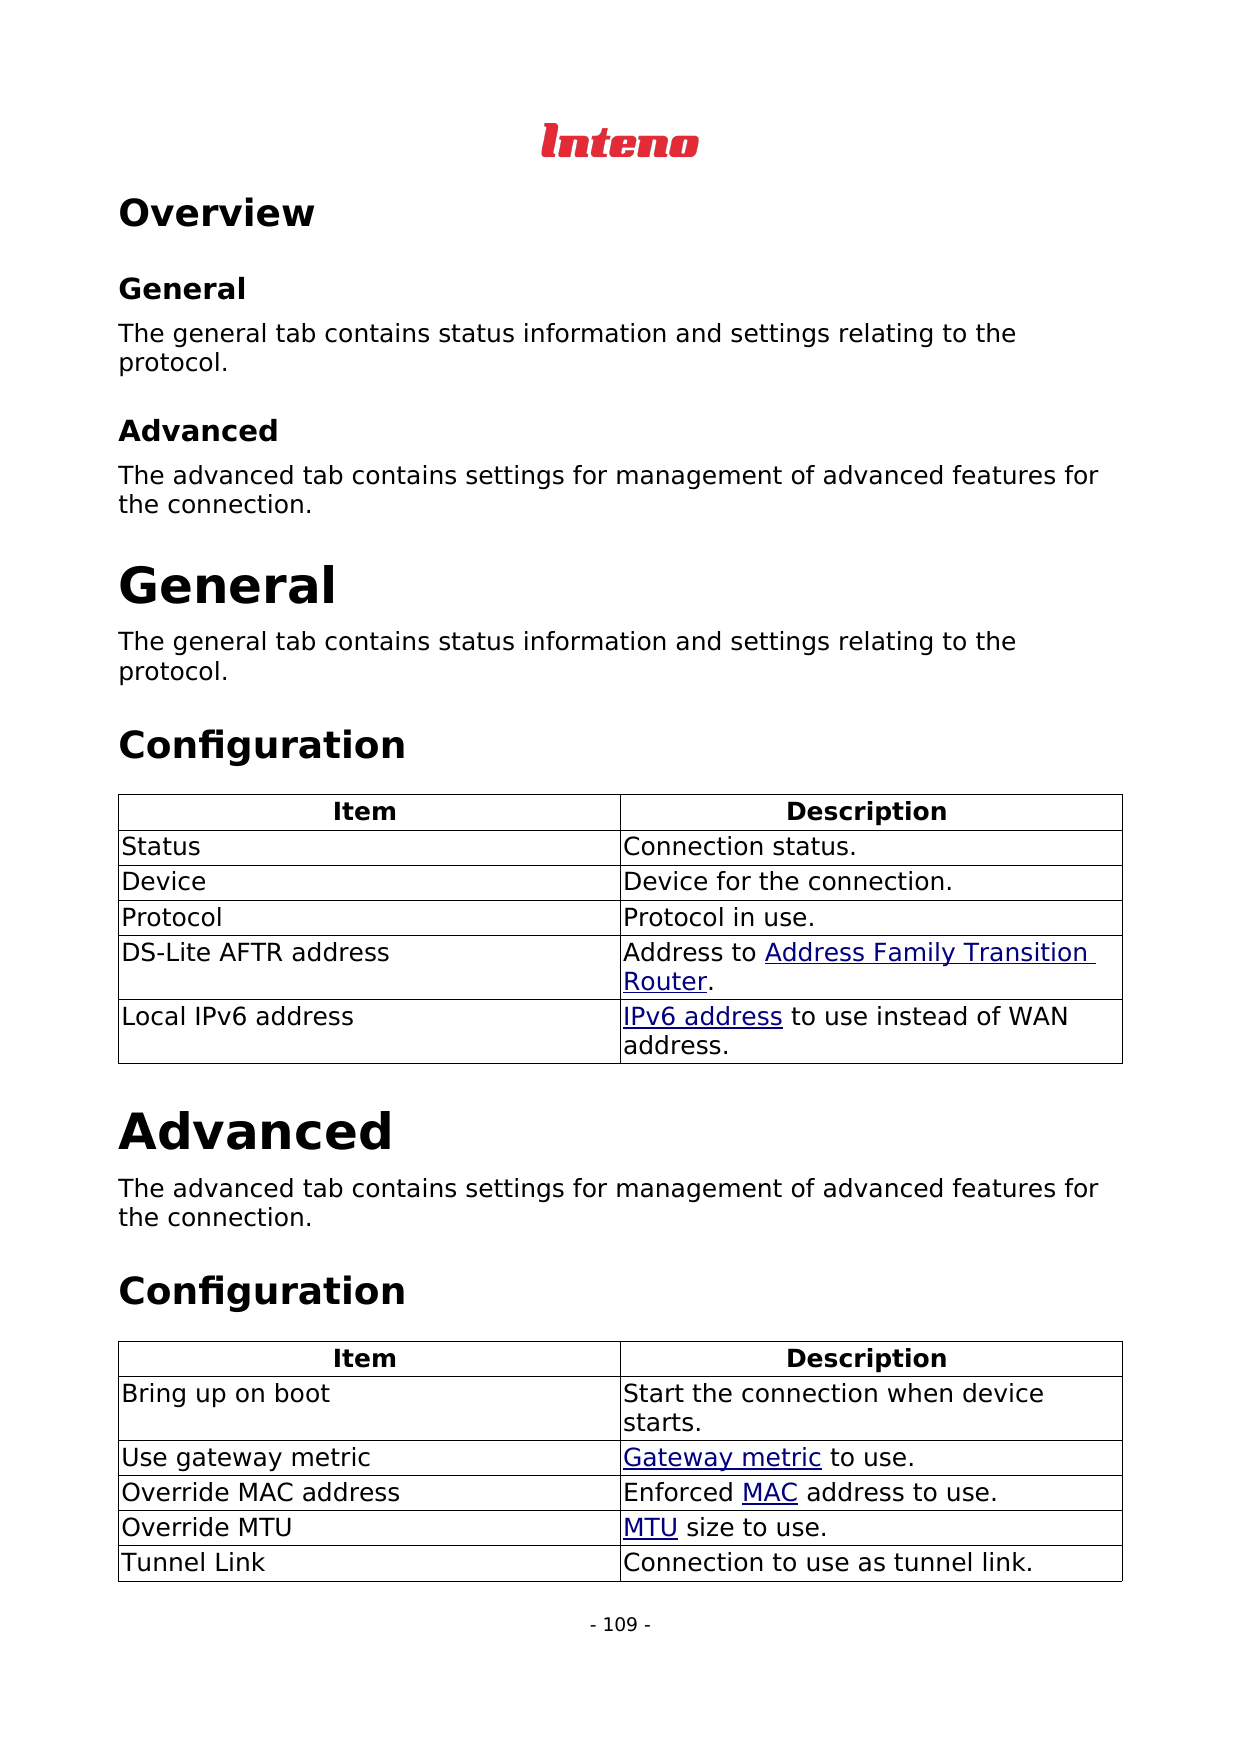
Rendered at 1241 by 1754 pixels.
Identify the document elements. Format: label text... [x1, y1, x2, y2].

table_cell Bring up on boot [119, 1377, 620, 1440]
table_header Item [119, 1342, 620, 1376]
picture [531, 118, 709, 162]
table_cell Address to Address Family Transition Router. [621, 936, 1122, 999]
subtitle General [118, 557, 1122, 615]
table_cell MTU size to use. [621, 1511, 1122, 1545]
subtitle General [118, 272, 1122, 306]
table_cell Protocol [119, 901, 620, 935]
table_cell Device for the connection. [621, 866, 1122, 900]
table_cell DS-Lite AFTR address [119, 936, 620, 999]
text The advanced tab contains settings for management of advanced features for the connection. [118, 461, 1122, 519]
table_cell Use gateway metric [119, 1441, 620, 1475]
subtitle Advanced [118, 414, 1122, 448]
table_cell IPv6 address to use instead of WAN address. [621, 1000, 1122, 1063]
table_cell Protocol in use. [621, 901, 1122, 935]
table_header Item [119, 795, 620, 829]
subtitle Advanced [118, 1103, 1122, 1161]
text The general tab contains status information and settings relating to the protocol. [118, 628, 1122, 686]
table_cell Enforced MAC address to use. [621, 1476, 1122, 1510]
table_cell Override MTU [119, 1511, 620, 1545]
text The advanced tab contains settings for management of advanced features for the connection. [118, 1174, 1122, 1232]
table_cell Tunnel Link [119, 1546, 620, 1581]
table_cell Status [119, 831, 620, 864]
table_cell Local IPv6 address [119, 1000, 620, 1063]
table_cell Start the connection when device starts. [621, 1377, 1122, 1440]
table_cell Override MAC address [119, 1476, 620, 1510]
table_cell Device [119, 866, 620, 900]
text The general tab contains status information and settings relating to the protocol. [118, 319, 1122, 377]
subtitle Configuration [118, 723, 1122, 767]
table_cell Connection to use as tunnel link. [621, 1546, 1122, 1581]
table_header Description [621, 795, 1122, 829]
subtitle Configuration [118, 1270, 1122, 1313]
table_header Description [621, 1342, 1122, 1376]
table_cell Connection status. [621, 831, 1122, 864]
subtitle Overview [118, 191, 1122, 235]
table_cell Gateway metric to use. [621, 1441, 1122, 1475]
